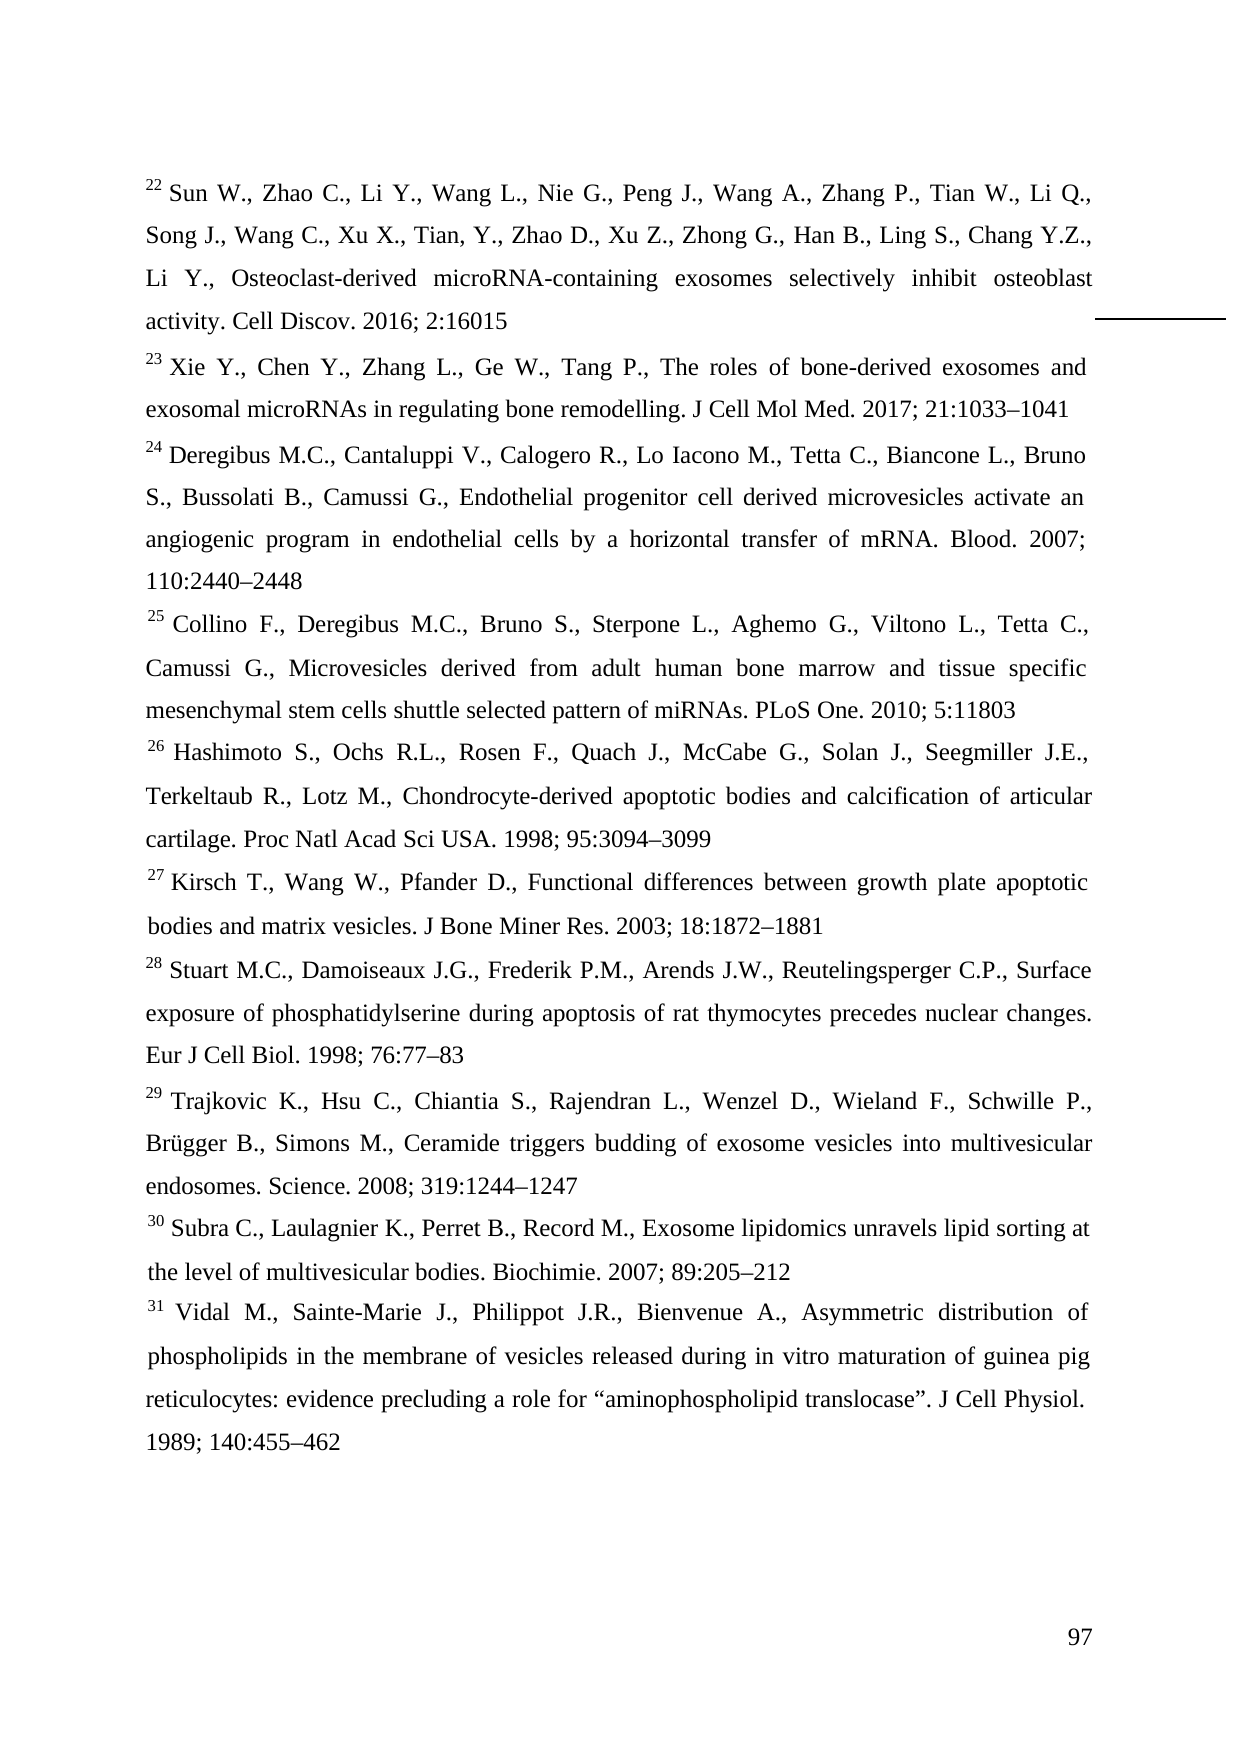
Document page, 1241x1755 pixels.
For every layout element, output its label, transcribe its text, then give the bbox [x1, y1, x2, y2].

text 97 [1068, 1624, 1095, 1651]
text 28 Stuart M.C., Damoiseaux J.G., Frederik P.M., Arends J.W., Reutelingsperger C.P., Surface exposure of phosphatidylserine during apoptosis of rat thymocytes precedes nuclear changes. Eur J Cell Biol. 1998; 76:77–83 [145, 952, 1092, 1069]
text phospholipids in the membrane of vesicles released during in vitro maturation of guinea pig [147, 1342, 1094, 1369]
text bodies and matrix vesicles. J Bone Miner Res. 2003; 18:1872–1881 [147, 911, 1095, 940]
text the level of multivesicular bodies. Biochimie. 2007; 89:205–212 [147, 1257, 1095, 1285]
text Vidal M., Sainte-Marie J., Philippot J.R., Bienvenue A., Asymmetric distribution of [175, 1299, 1094, 1326]
text 23 Xie Y., Chen Y., Zhang L., Ge W., Tang P., The roles of bone-derived exosomes and exosomal microRNAs in regulating bone remodelling. J Cell Mol Med. 2017; 21:1033–1041 24 Deregibus M.C., Cantaluppi V., Calogero R., Lo Iacono M., Tetta C., Biancone L., Bruno S., Bussolati B., Camussi G., Endothelial progenitor cell derived microvesicles activate an angiogenic program in endothelial cells by a horizontal transfer of mRNA. Blood. 2007; 110:2440–2448 [145, 349, 1093, 595]
text 30 Subra C., Laulagnier K., Perret B., Record M., Exosome lipidomics unravels lipid sorting at [147, 1213, 1095, 1243]
text 27 Kirsch T., Wang W., Pfander D., Functional differences between growth plate apoptotic [147, 867, 1095, 896]
text Hashimoto S., Ochs R.L., Rosen F., Quach J., McCabe G., Solan J., Seegmiller J.E., [173, 738, 1094, 766]
text Terkeltaub R., Lotz M., Chondrocyte-derived apoptotic bodies and calcification of articular cartilage. Proc Natl Acad Sci USA. 1998; 95:3094–3099 [145, 781, 1092, 853]
text reticulocytes: evidence precluding a role for “aminophospholipid translocase”. J Cell Physiol. 1989; 140:455–462 [145, 1370, 1092, 1455]
text 25 Collino F., Deregibus M.C., Bruno S., Sterpone L., Aghemo G., Viltono L., Tetta C., [147, 608, 1095, 638]
text 26 [147, 735, 167, 754]
text Camussi G., Microvesicles derived from adult human bone marrow and tissue specific mesenchymal stem cells shuttle selected pattern of miRNAs. PLoS One. 2010; 5:11803 [145, 639, 1092, 724]
text 29 Trajkovic K., Hsu C., Chiantia S., Rajendran L., Wenzel D., Wieland F., Schwille P., Brügger B., Simons M., Ceramide triggers budding of exosome vesicles into multivesicular endosomes. Science. 2008; 319:1244–1247 [145, 1083, 1093, 1199]
text 31 [147, 1296, 167, 1315]
text 22 Sun W., Zhao C., Li Y., Wang L., Nie G., Peng J., Wang A., Zhang P., Tian W., Li Q., Song J., Wang C., Xu X., Tian, Y., Zhao D., Xu Z., Zhong G., Han B., Ling S., Chang Y.Z., Li Y., Osteoclast-derived microRNA-containing exosomes selectively inhibit osteoblast activity. Cell Discov. 2016; 2:16015 [145, 174, 1093, 335]
